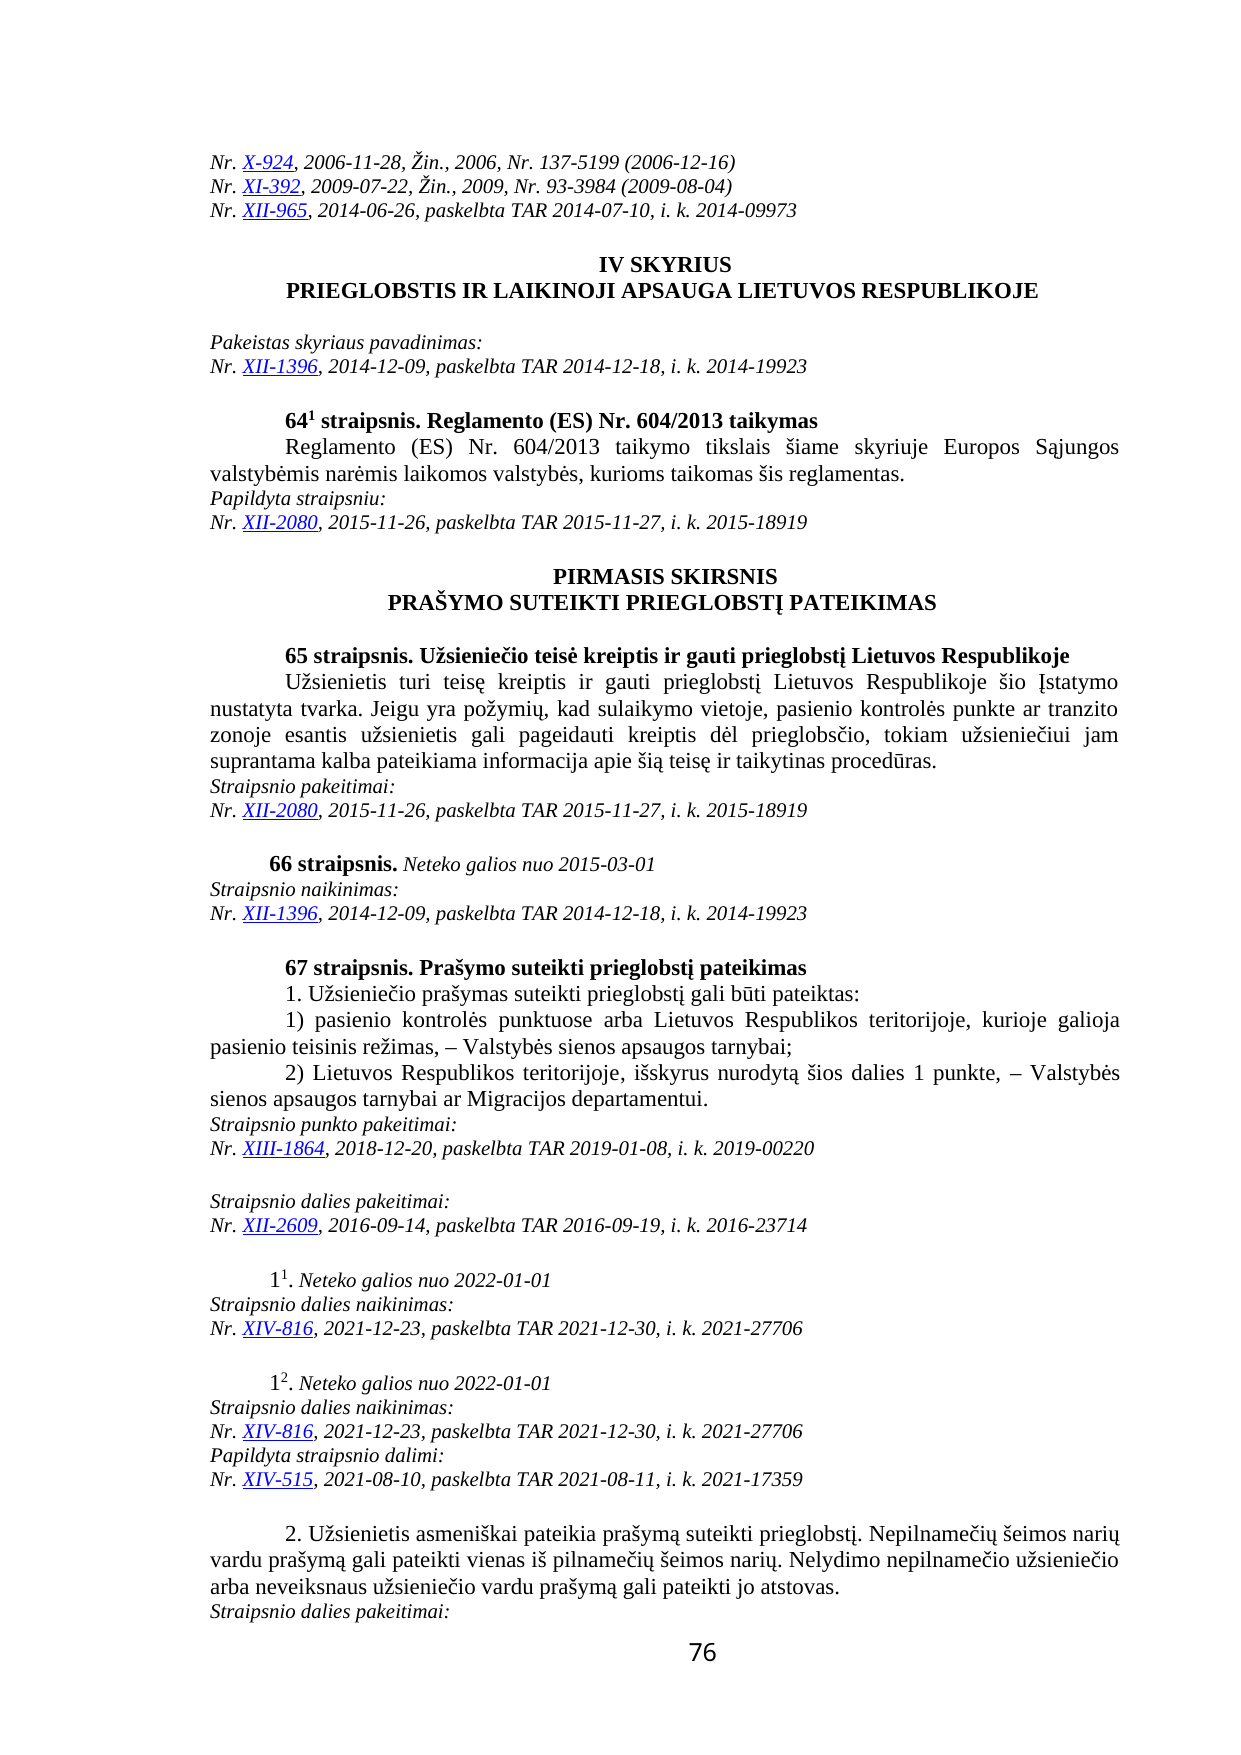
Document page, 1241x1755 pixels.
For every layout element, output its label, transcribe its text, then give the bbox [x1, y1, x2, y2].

text Nr. XII-2080, 2015-11-26, paskelbta TAR 2015-11-27, i. k. 2015-18919 [210, 798, 1120, 822]
text Papildyta straipsnio dalimi: [210, 1443, 1120, 1467]
text Straipsnio dalies pakeitimai: [210, 1189, 1120, 1213]
text Straipsnio naikinimas: [210, 877, 1120, 901]
text Straipsnio dalies pakeitimai: [210, 1599, 1120, 1623]
text PIRMASIS SKIRSNIS [210, 563, 1120, 589]
text Nr. XII-1396, 2014-12-09, paskelbta TAR 2014-12-18, i. k. 2014-19923 [210, 901, 1120, 925]
text 65 straipsnis. Užsieniečio teisė kreiptis ir gauti prieglobstį Lietuvos Respublikoje [210, 642, 1120, 668]
text Nr. XIV-816, 2021-12-23, paskelbta TAR 2021-12-30, i. k. 2021-27706 [210, 1316, 1120, 1340]
text Papildyta straipsniu: [210, 486, 1120, 510]
text Straipsnio pakeitimai: [210, 774, 1120, 798]
text Nr. XIV-816, 2021-12-23, paskelbta TAR 2021-12-30, i. k. 2021-27706 [210, 1419, 1120, 1443]
text Nr. XII-2080, 2015-11-26, paskelbta TAR 2015-11-27, i. k. 2015-18919 [210, 510, 1120, 534]
text Straipsnio dalies naikinimas: [210, 1395, 1120, 1419]
text Nr. XIV-515, 2021-08-10, paskelbta TAR 2021-08-11, i. k. 2021-17359 [210, 1467, 1120, 1491]
text Nr. XII-965, 2014-06-26, paskelbta TAR 2014-07-10, i. k. 2014-09973 [210, 198, 1120, 222]
text Straipsnio punkto pakeitimai: [210, 1112, 1120, 1136]
text Užsienietis turi teisę kreiptis ir gauti prieglobstį Lietuvos Respublikoje šio Įstatymo nustatyta tvarka. Jeigu yra požymių, kad sulaikymo vietoje, pasienio kontrolės punkte ar tranzito zonoje esantis užsienietis gali pageidauti kreiptis dėl prieglobsčio, tokiam užsieniečiui jam suprantama kalba pateikiama informacija apie šią teisę ir taikytinas procedūras. [210, 668, 1120, 774]
text Pakeistas skyriaus pavadinimas: [210, 330, 1120, 354]
text Nr. XI-392, 2009-07-22, Žin., 2009, Nr. 93-3984 (2009-08-04) [210, 174, 1120, 198]
text 66 straipsnis. Neteko galios nuo 2015-03-01 [210, 851, 1120, 877]
text 2. Užsienietis asmeniškai pateikia prašymą suteikti prieglobstį. Nepilnamečių šeimos narių vardu prašymą gali pateikti vienas iš pilnamečių šeimos narių. Nelydimo nepilnamečio užsieniečio arba neveiksnaus užsieniečio vardu prašymą gali pateikti jo atstovas. [210, 1520, 1120, 1599]
text IV SKYRIUS [210, 251, 1120, 277]
text 1. Užsieniečio prašymas suteikti prieglobstį gali būti pateiktas: [210, 980, 1120, 1006]
text 2) Lietuvos Respublikos teritorijoje, išskyrus nurodytą šios dalies 1 punkte, – Valstybės sienos apsaugos tarnybai ar Migracijos departamentui. [210, 1059, 1120, 1112]
text Nr. XII-1396, 2014-12-09, paskelbta TAR 2014-12-18, i. k. 2014-19923 [210, 354, 1120, 378]
text PRIEGLOBSTIS IR LAIKINOJI APSAUGA LIETUVOS RESPUBLIKOJE [210, 277, 1120, 304]
text 1) pasienio kontrolės punktuose arba Lietuvos Respublikos teritorijoje, kurioje galioja pasienio teisinis režimas, – Valstybės sienos apsaugos tarnybai; [210, 1006, 1120, 1059]
text 11. Neteko galios nuo 2022-01-01 [210, 1266, 1120, 1292]
text 641 straipsnis. Reglamento (ES) Nr. 604/2013 taikymas [210, 407, 1120, 433]
text 67 straipsnis. Prašymo suteikti prieglobstį pateikimas [210, 954, 1120, 980]
text Nr. XII-2609, 2016-09-14, paskelbta TAR 2016-09-19, i. k. 2016-23714 [210, 1213, 1120, 1237]
text Nr. X-924, 2006-11-28, Žin., 2006, Nr. 137-5199 (2006-12-16) [210, 150, 1120, 174]
text Straipsnio dalies naikinimas: [210, 1292, 1120, 1316]
text Nr. XIII-1864, 2018-12-20, paskelbta TAR 2019-01-08, i. k. 2019-00220 [210, 1136, 1120, 1160]
text PRAŠYMO SUTEIKTI PRIEGLOBSTĮ PATEIKIMAS [210, 589, 1120, 616]
text Reglamento (ES) Nr. 604/2013 taikymo tikslais šiame skyriuje Europos Sąjungos valstybėmis narėmis laikomos valstybės, kurioms taikomas šis reglamentas. [210, 433, 1120, 486]
text 12. Neteko galios nuo 2022-01-01 [210, 1369, 1120, 1395]
